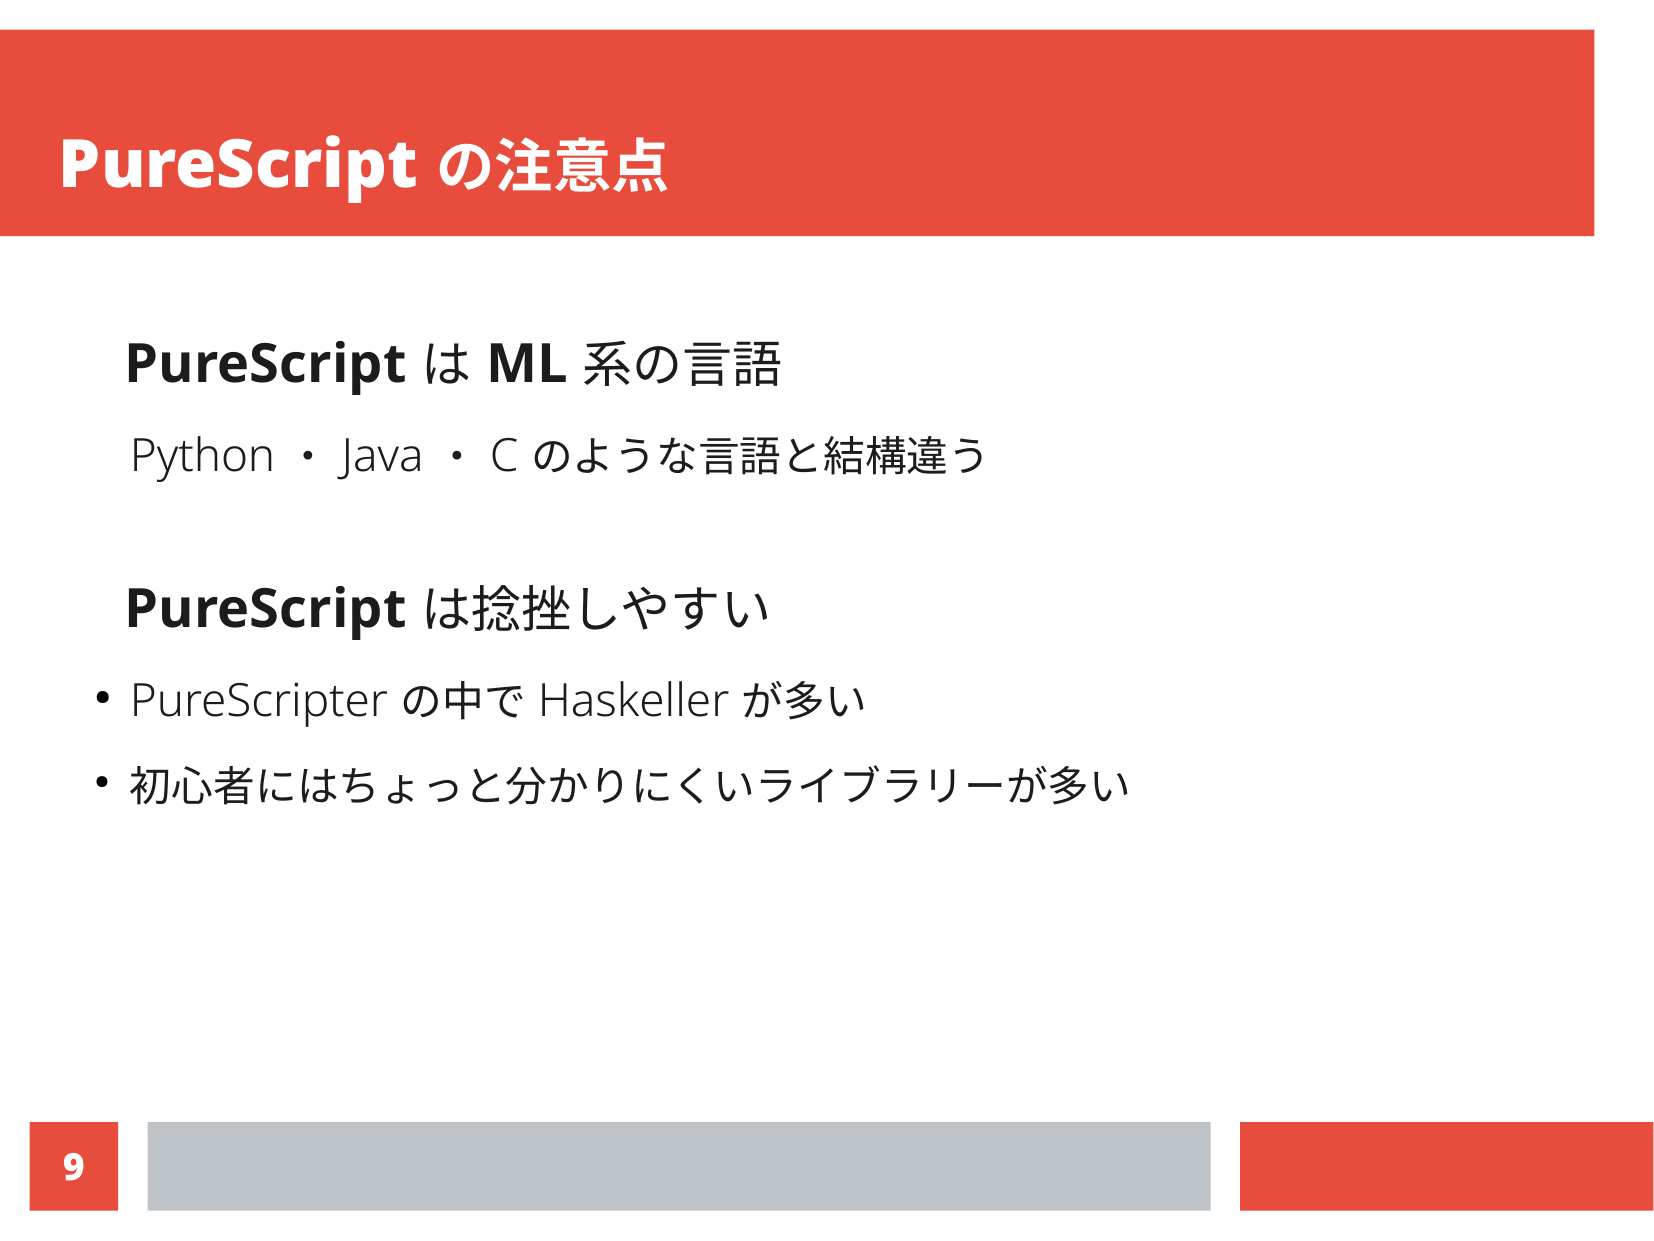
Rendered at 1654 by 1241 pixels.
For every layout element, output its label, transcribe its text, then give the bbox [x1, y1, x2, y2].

list PureScriptはML系の言語 Python・Java・Cのような言語と結構違う PureScriptは捻挫しやすい PureScripterの中でHaskellerが多い 初心者にはちょっと分かりにくいライブラリーが多い [59, 324, 1565, 1093]
title PureScriptの注意点 [59, 59, 1595, 207]
